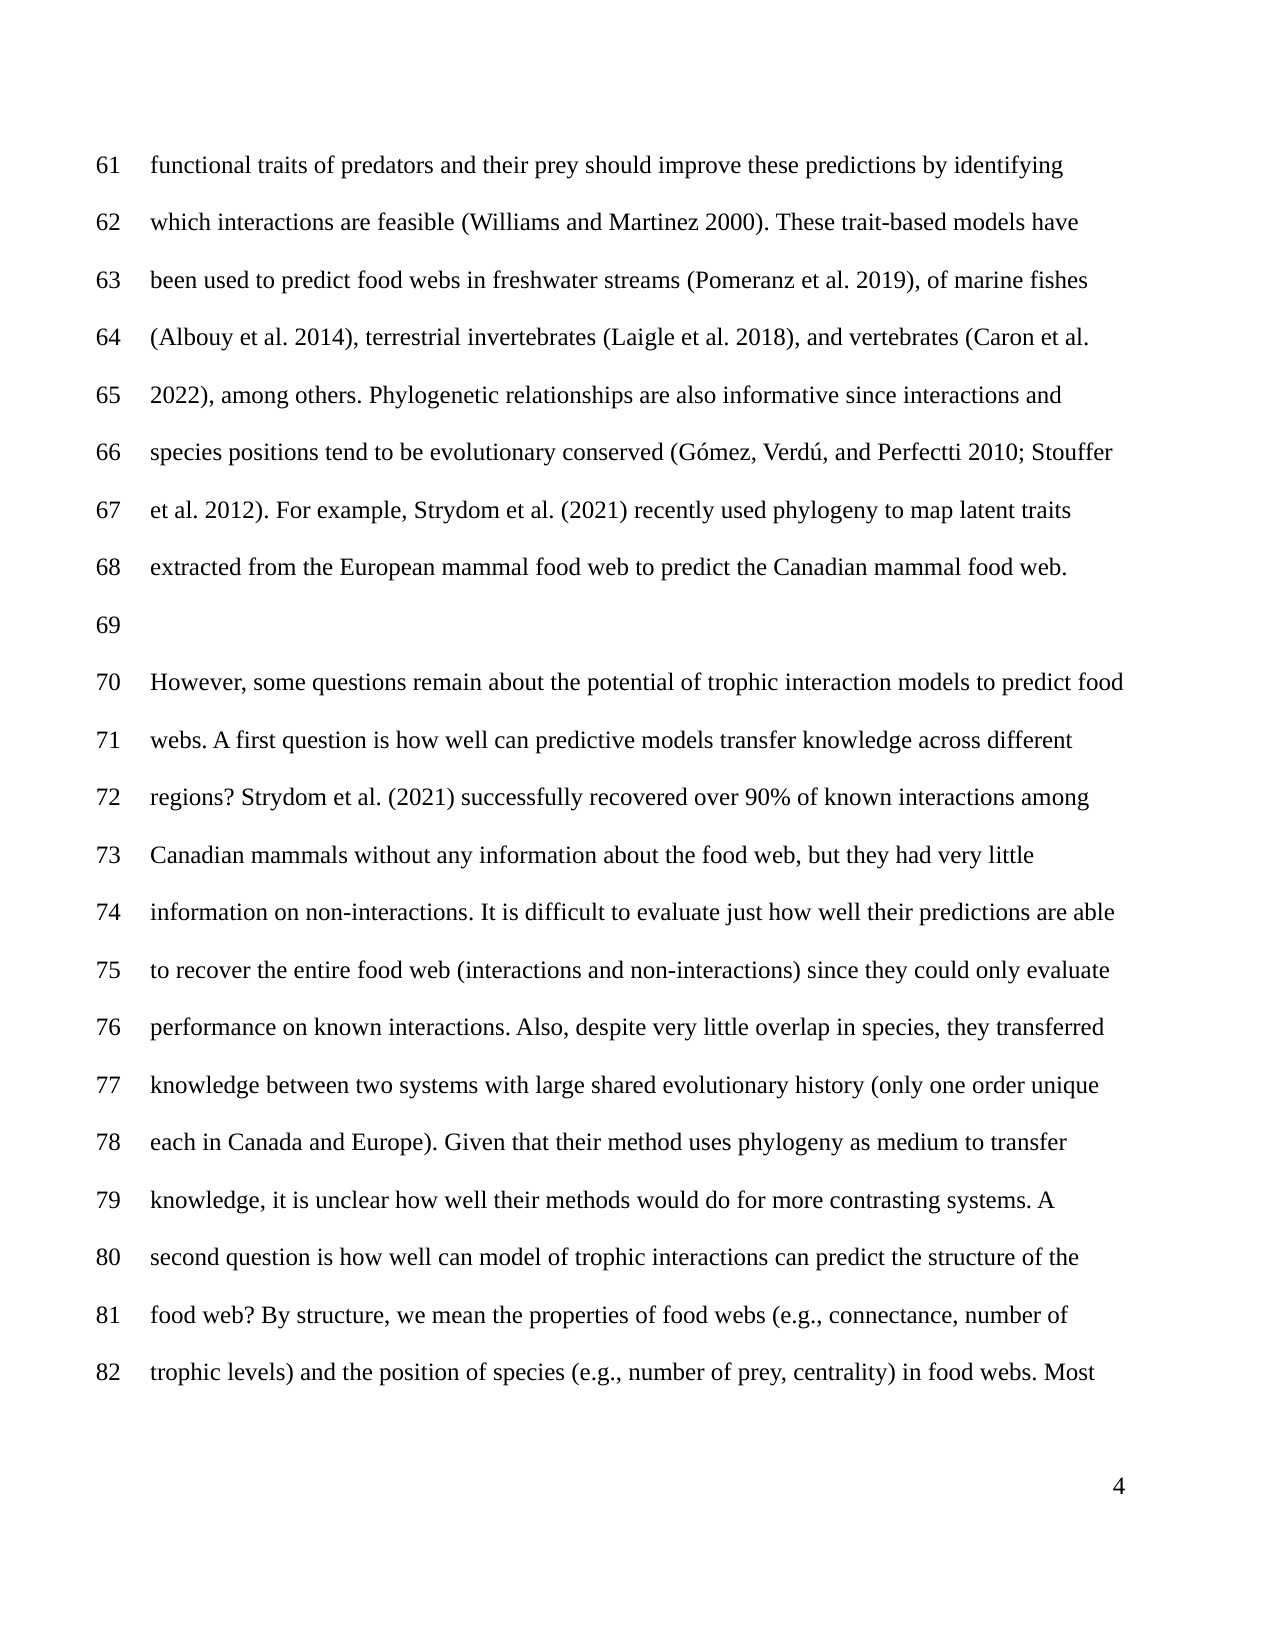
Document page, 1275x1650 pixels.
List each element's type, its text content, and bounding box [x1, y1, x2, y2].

text functional traits of predators and their prey should improve these predictions by identifying which interactions are feasible (Williams and Martinez 2000). These trait-based models have been used to predict food webs in freshwater streams (Pomeranz et al. 2019), of marine fishes (Albouy et al. 2014), terrestrial invertebrates (Laigle et al. 2018), and vertebrates (Caron et al. 2022), among others. Phylogenetic relationships are also informative since interactions and species positions tend to be evolutionary conserved (Gómez, Verdú, and Perfectti 2010; Stouffer et al. 2012). For example, Strydom et al. (2021) recently used phylogeny to map latent traits extracted from the European mammal food web to predict the Canadian mammal food web. [150, 150, 1125, 581]
text However, some questions remain about the potential of trophic interaction models to predict food webs. A first question is how well can predictive models transfer knowledge across different regions? Strydom et al. (2021) successfully recovered over 90% of known interactions among Canadian mammals without any information about the food web, but they had very little information on non-interactions. It is difficult to evaluate just how well their predictions are able to recover the entire food web (interactions and non-interactions) since they could only evaluate performance on known interactions. Also, despite very little overlap in species, they transferred knowledge between two systems with large shared evolutionary history (only one order unique each in Canada and Europe). Given that their method uses phylogeny as medium to transfer knowledge, it is unclear how well their methods would do for more contrasting systems. A second question is how well can model of trophic interactions can predict the structure of the food web? By structure, we mean the properties of food webs (e.g., connectance, number of trophic levels) and the position of species (e.g., number of prey, centrality) in food webs. Most [150, 667, 1125, 1386]
